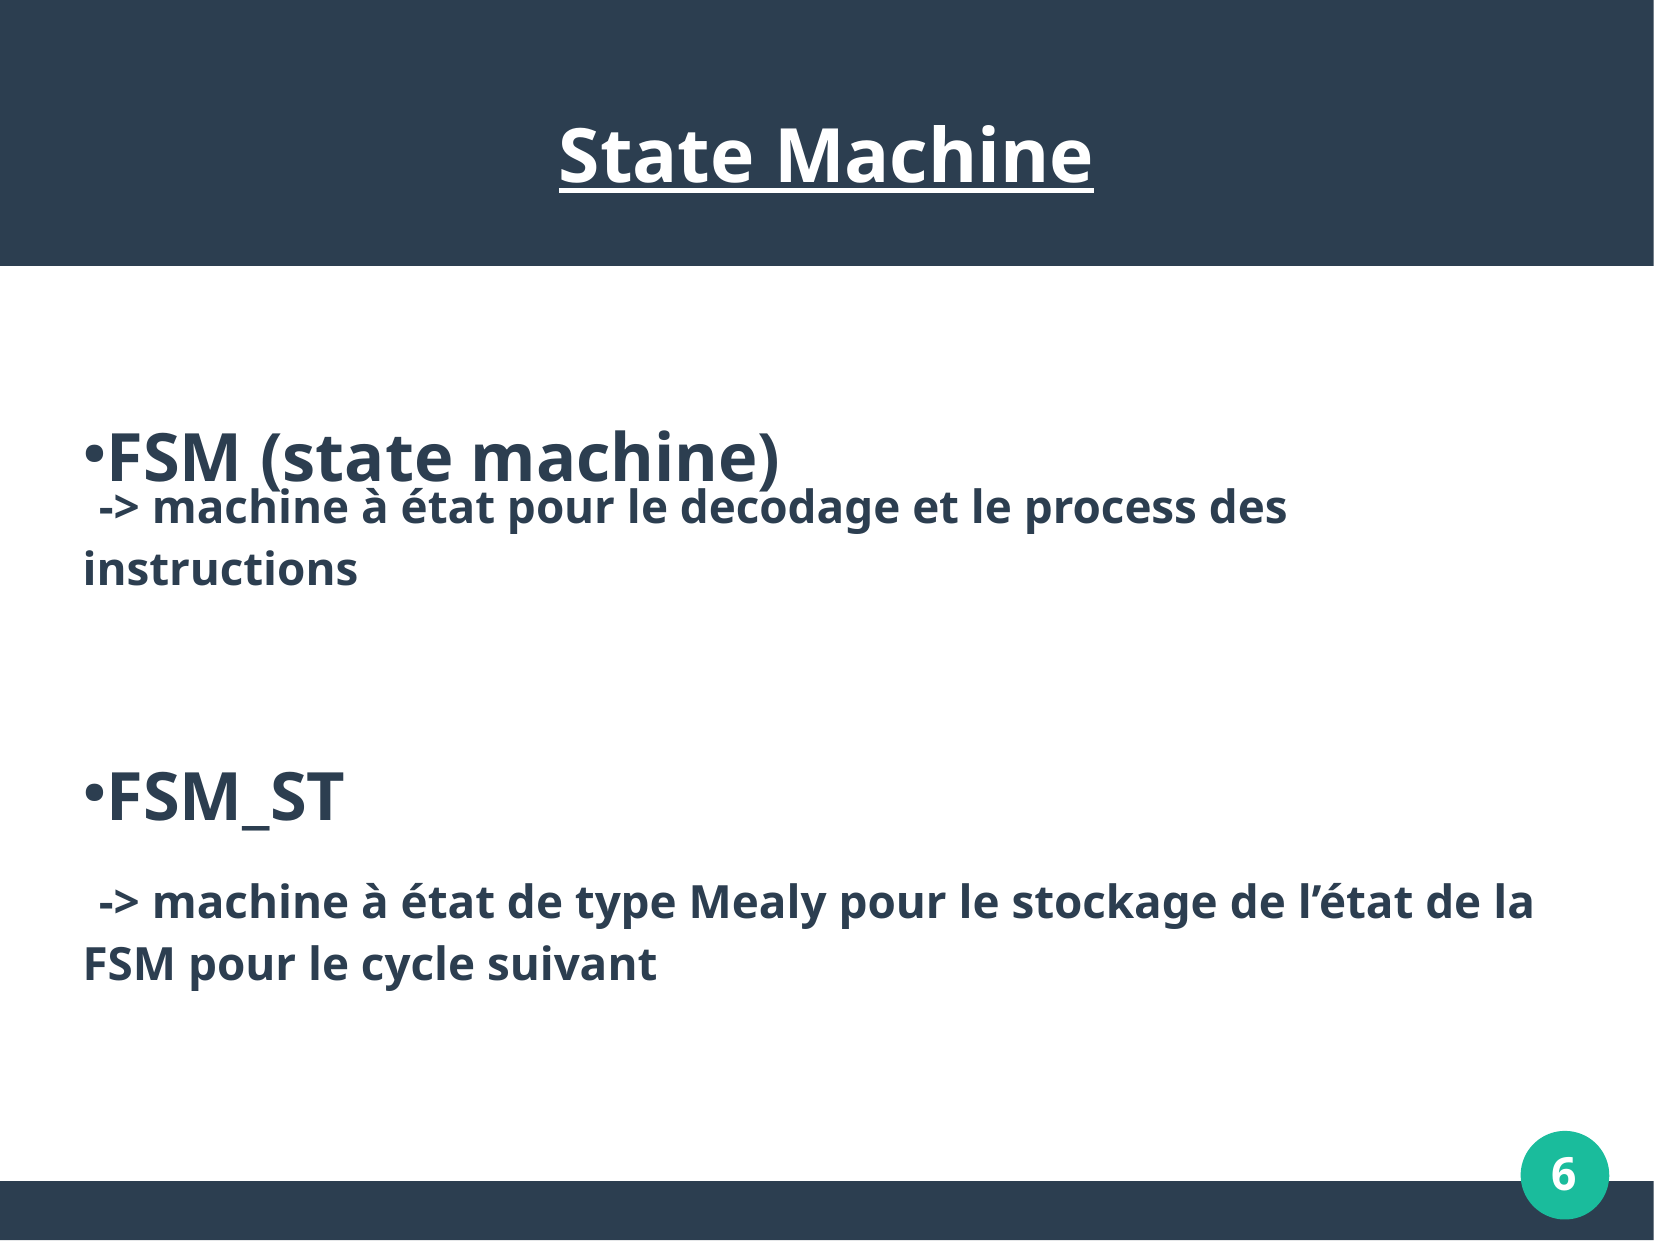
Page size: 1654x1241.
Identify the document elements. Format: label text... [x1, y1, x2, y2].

text_box 6 [1535, 1133, 1619, 1204]
list -> machine à état pour le decodage et le process des instructions FSM_ST -> machine à état de type Mealy pour le stockage de l’état de la FSM pour le cycle suivant [82, 290, 1571, 1010]
title State Machine [82, 49, 1571, 257]
